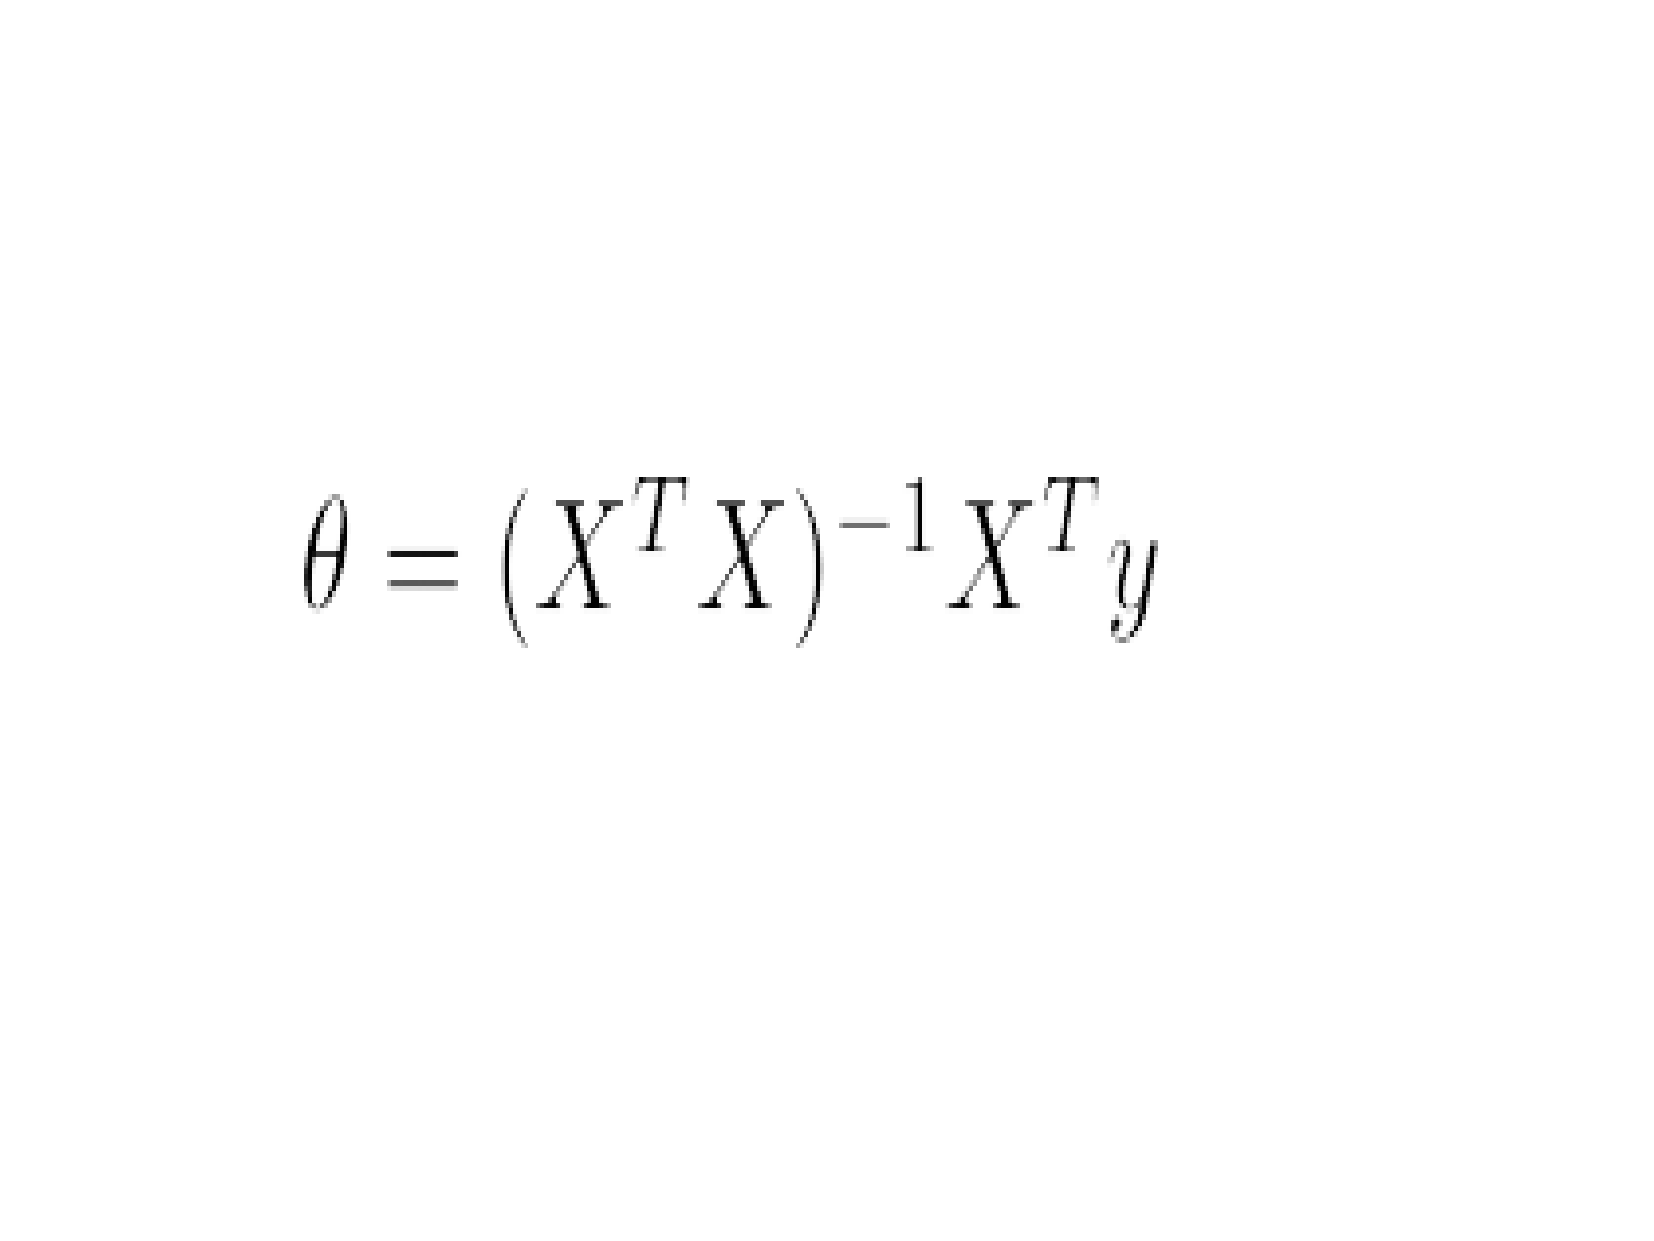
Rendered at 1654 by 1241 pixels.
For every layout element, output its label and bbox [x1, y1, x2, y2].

picture [285, 360, 1351, 787]
